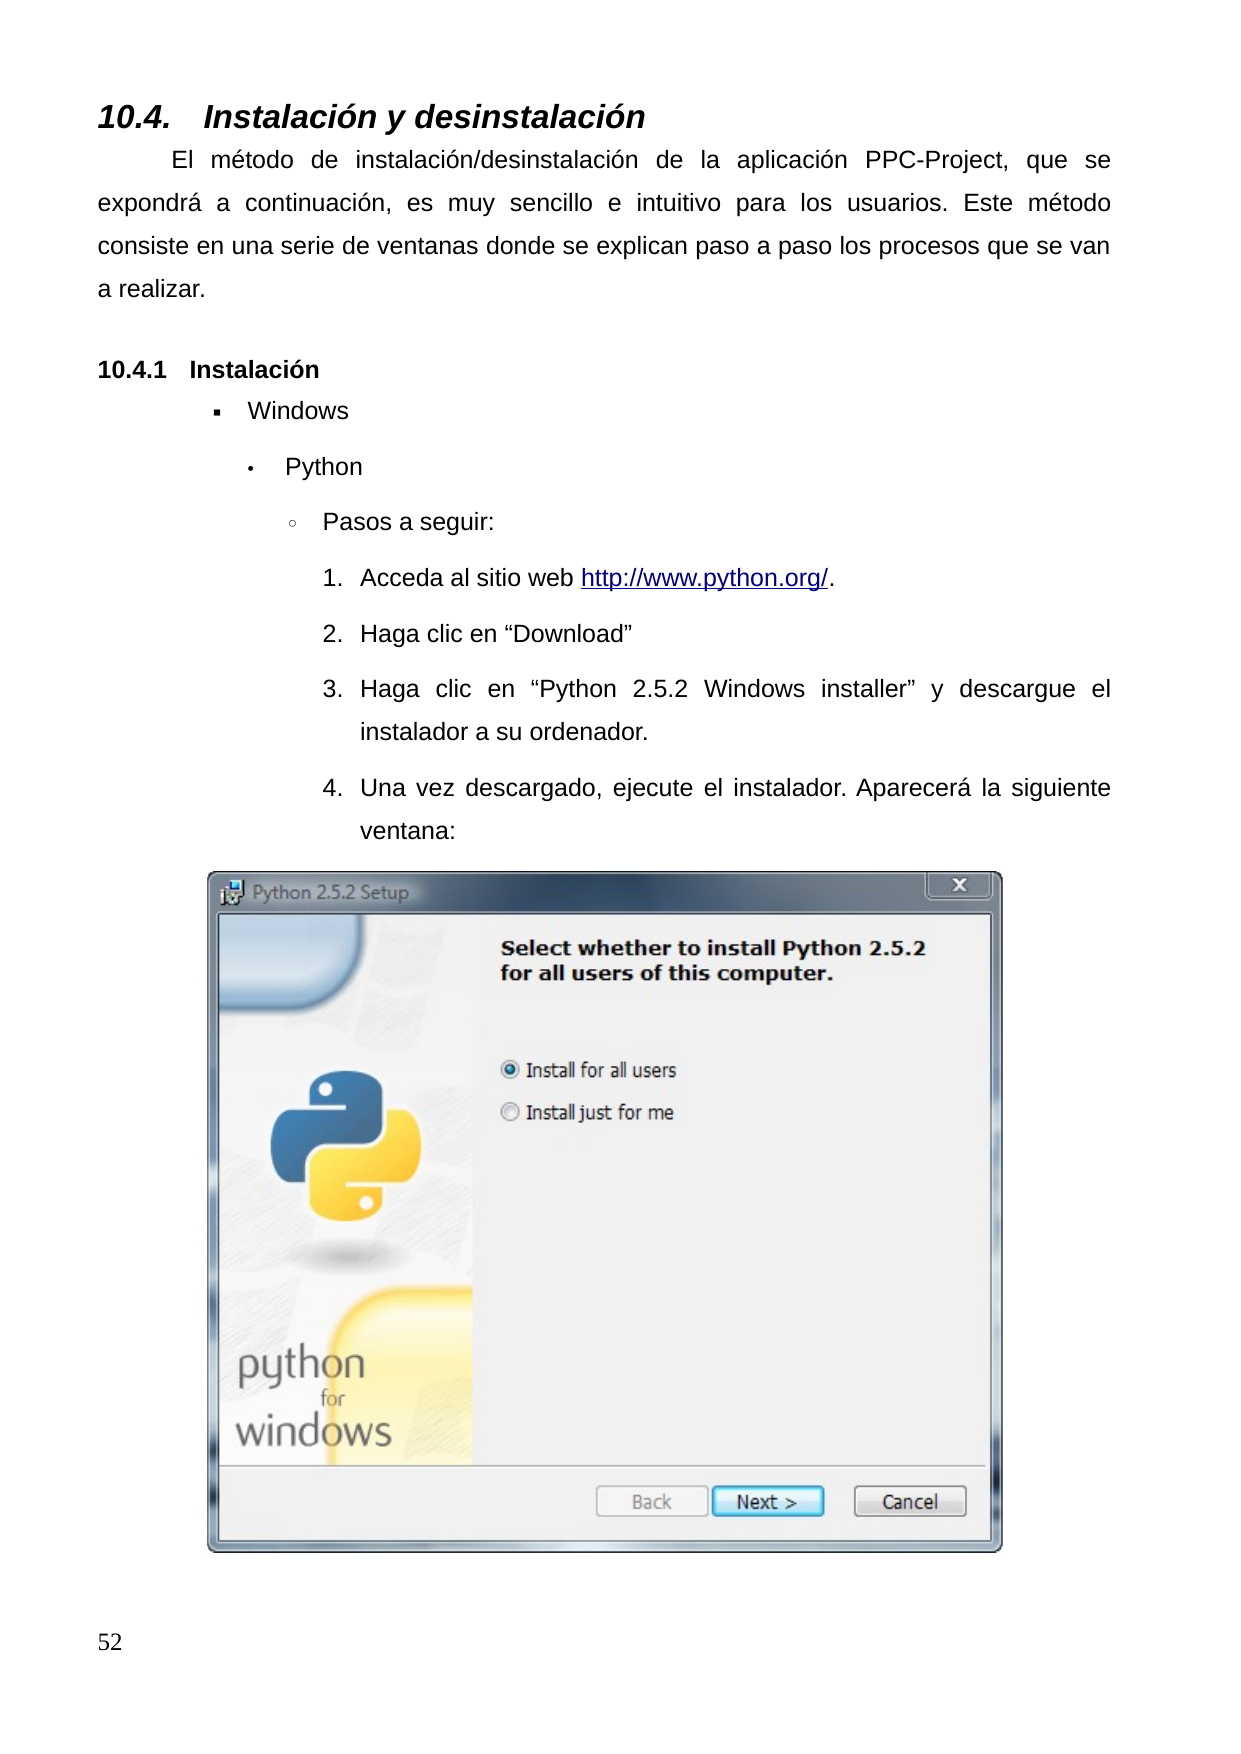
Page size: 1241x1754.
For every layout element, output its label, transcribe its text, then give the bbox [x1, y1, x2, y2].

subtitle Instalación y desinstalación [97, 97, 1113, 136]
list Windows [210, 396, 1113, 425]
list Haga clic en “Download” [322, 618, 1113, 647]
list Haga clic en “Python 2.5.2 Windows installer” y descargue el instalador a su ordenador. [322, 674, 1113, 746]
list Pasos a seguir: [285, 507, 1113, 536]
list Python [247, 452, 1113, 480]
picture [207, 871, 1003, 1553]
list Acceda al sitio web http://www.python.org/. [322, 563, 1113, 592]
text El método de instalación/desinstalación de la aplicación PPC-Project, que se expondrá a continuación, es muy sencillo e intuitivo para los usuarios. Este método consiste en una serie de ventanas donde se explican paso a paso los procesos que se van a realizar. [97, 145, 1113, 303]
list Una vez descargado, ejecute el instalador. Aparecerá la siguiente ventana: [322, 773, 1113, 845]
subtitle Instalación [97, 355, 1113, 383]
